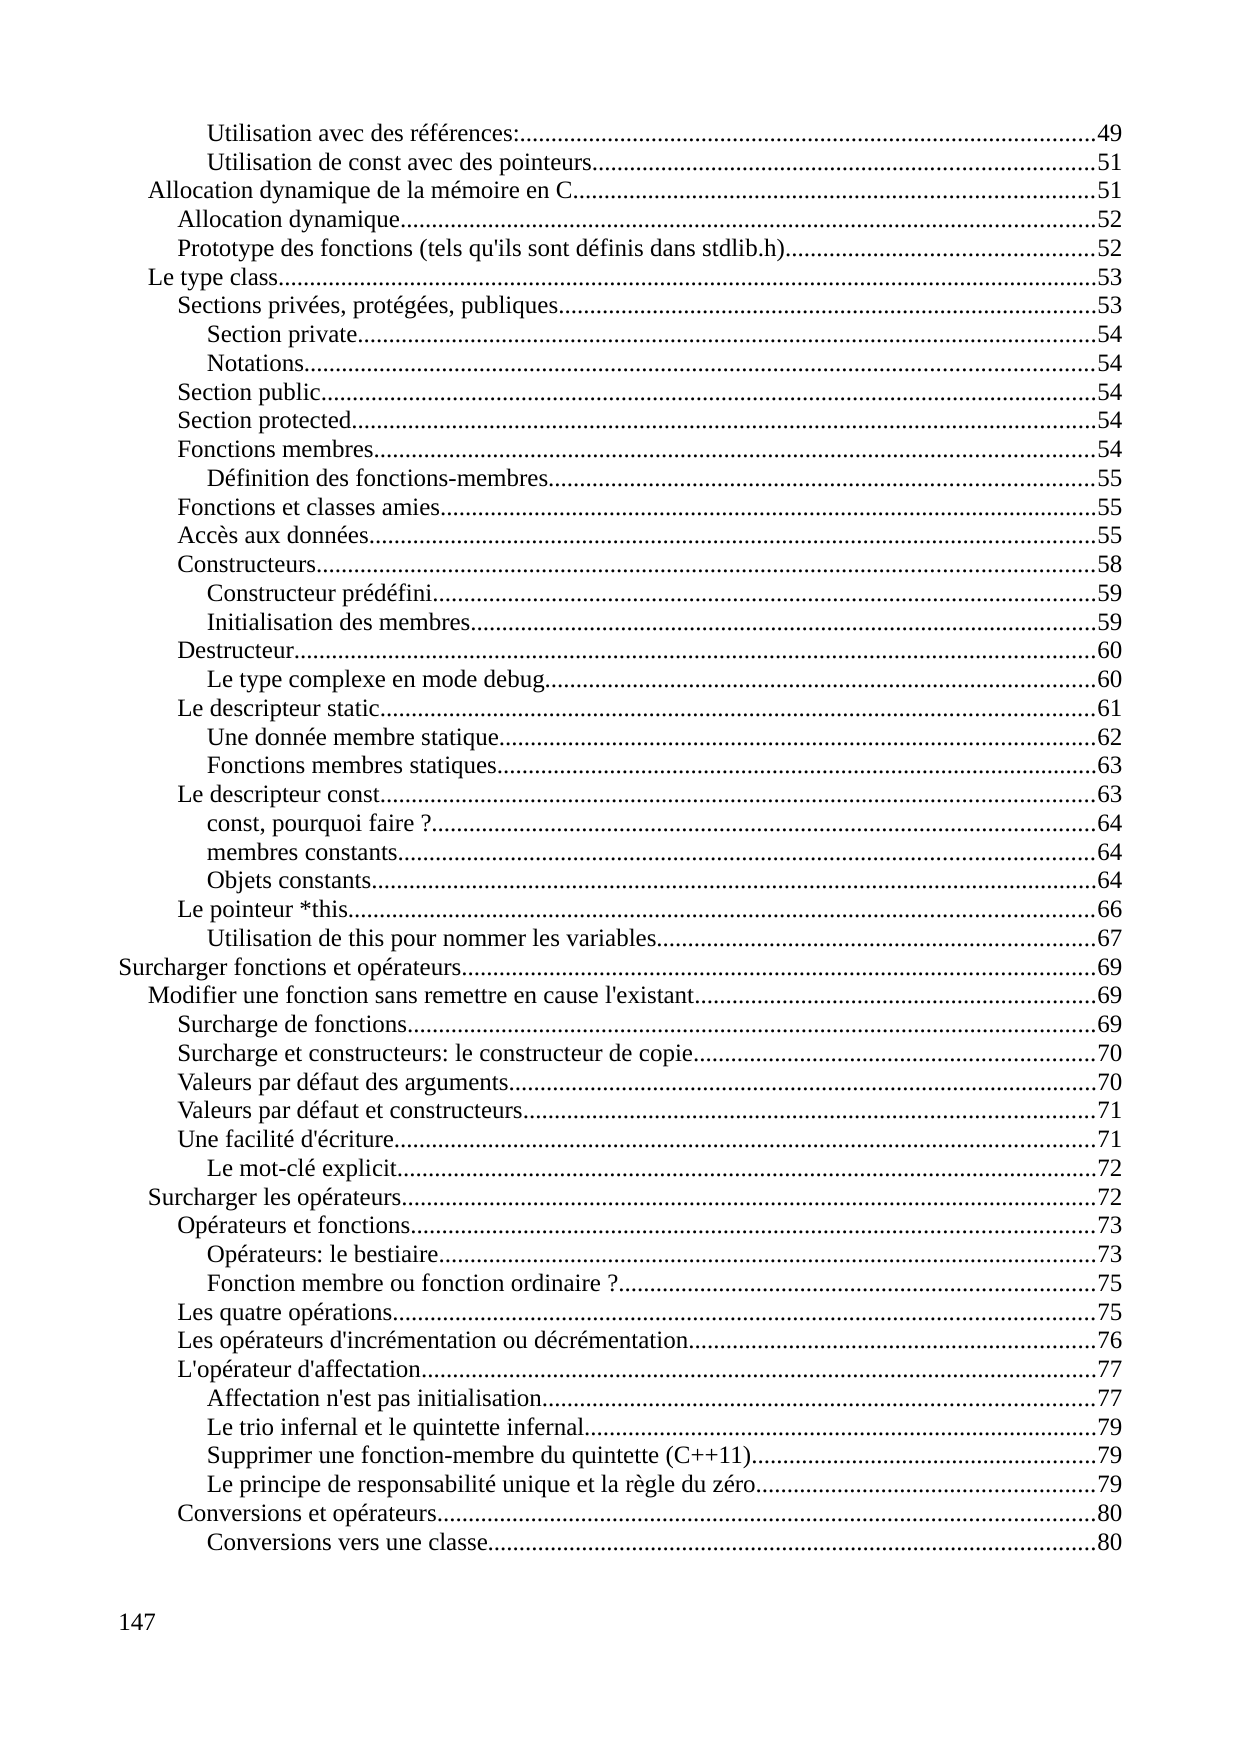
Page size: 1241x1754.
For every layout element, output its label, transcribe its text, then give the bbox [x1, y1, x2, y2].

text Le descripteur const 63 [177, 779, 1122, 808]
text Affectation n'est pas initialisation 77 [207, 1383, 1122, 1412]
text Fonction membre ou fonction ordinaire ? 75 [207, 1268, 1122, 1297]
text Opérateurs et fonctions 73 [177, 1211, 1122, 1239]
text const, pourquoi faire ? 64 [207, 808, 1122, 837]
text Utilisation de this pour nommer les variables 67 [207, 923, 1122, 952]
text Modifier une fonction sans remettre en cause l'existant 69 [148, 981, 1122, 1009]
text Fonctions et classes amies 55 [177, 492, 1122, 521]
text Notations 54 [207, 348, 1122, 377]
text Surcharger fonctions et opérateurs 69 [118, 952, 1122, 981]
text Utilisation avec des références: 49 [207, 118, 1122, 147]
text Le trio infernal et le quintette infernal 79 [207, 1412, 1122, 1441]
text Objets constants 64 [207, 866, 1122, 894]
text Accès aux données 55 [177, 521, 1122, 549]
text Opérateurs: le bestiaire 73 [207, 1239, 1122, 1268]
text Surcharger les opérateurs 72 [148, 1182, 1122, 1211]
text Conversions vers une classe 80 [207, 1527, 1122, 1556]
text Sections privées, protégées, publiques 53 [177, 291, 1122, 319]
text Une facilité d'écriture 71 [177, 1124, 1122, 1153]
text Utilisation de const avec des pointeurs 51 [207, 147, 1122, 176]
text Valeurs par défaut des arguments 70 [177, 1067, 1122, 1096]
text Valeurs par défaut et constructeurs 71 [177, 1096, 1122, 1124]
text Le type class 53 [148, 262, 1122, 291]
text Constructeur prédéfini 59 [207, 578, 1122, 607]
text Conversions et opérateurs 80 [177, 1498, 1122, 1527]
text Le principe de responsabilité unique et la règle du zéro 79 [207, 1469, 1122, 1498]
text Les opérateurs d'incrémentation ou décrémentation 76 [177, 1326, 1122, 1354]
text Allocation dynamique de la mémoire en C 51 [148, 176, 1122, 204]
text Surcharge et constructeurs: le constructeur de copie 70 [177, 1038, 1122, 1067]
text L'opérateur d'affectation 77 [177, 1354, 1122, 1383]
text Définition des fonctions-membres 55 [207, 463, 1122, 492]
text Allocation dynamique 52 [177, 204, 1122, 233]
text Les quatre opérations 75 [177, 1297, 1122, 1326]
text Initialisation des membres 59 [207, 607, 1122, 636]
text Le pointeur *this 66 [177, 894, 1122, 923]
text Le type complexe en mode debug 60 [207, 664, 1122, 693]
text Destructeur 60 [177, 636, 1122, 664]
text Prototype des fonctions (tels qu'ils sont définis dans stdlib.h) 52 [177, 233, 1122, 262]
text membres constants 64 [207, 837, 1122, 866]
text Fonctions membres 54 [177, 434, 1122, 463]
text Section public 54 [177, 377, 1122, 406]
text Supprimer une fonction-membre du quintette (C++11) 79 [207, 1441, 1122, 1469]
text Une donnée membre statique 62 [207, 722, 1122, 751]
text Section private 54 [207, 319, 1122, 348]
text Le mot-clé explicit 72 [207, 1153, 1122, 1182]
text Surcharge de fonctions 69 [177, 1009, 1122, 1038]
text Constructeurs 58 [177, 549, 1122, 578]
text Le descripteur static 61 [177, 693, 1122, 722]
text Fonctions membres statiques 63 [207, 751, 1122, 779]
text Section protected 54 [177, 406, 1122, 434]
